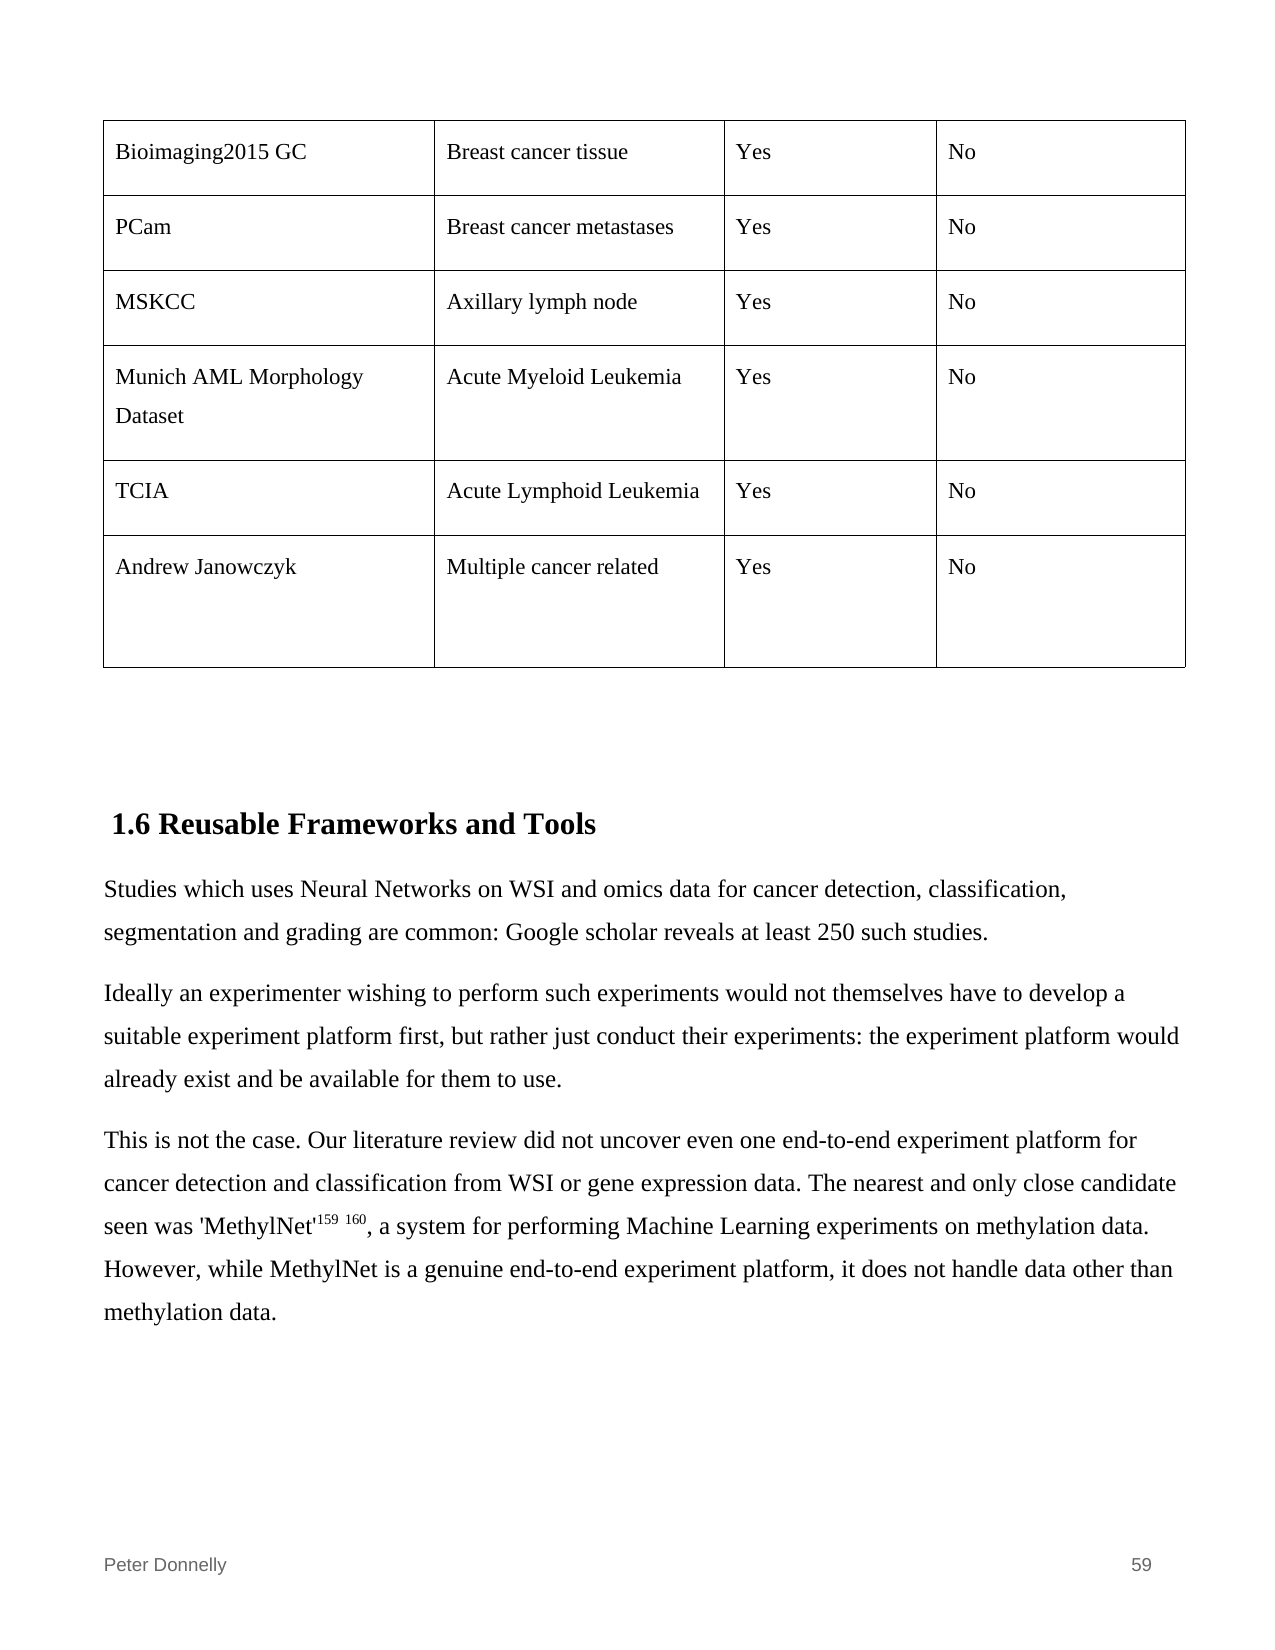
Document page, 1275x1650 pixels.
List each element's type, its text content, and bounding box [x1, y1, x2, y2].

table_cell Bioimaging2015 GC [104, 121, 434, 195]
text Studies which uses Neural Networks on WSI and omics data for cancer detection, classification, segmentation and grading are common: Google scholar reveals at least 250 such studies. [103, 874, 1181, 946]
table_cell Breast cancer tissue [435, 121, 724, 195]
table_cell Yes [725, 196, 936, 270]
table_cell PCam [104, 196, 434, 270]
table_cell Yes [725, 271, 936, 345]
table_cell No [937, 121, 1185, 195]
table_cell Acute Myeloid Leukemia [435, 346, 724, 460]
table_cell TCIA [104, 461, 434, 535]
table_cell Yes [725, 346, 936, 460]
table_cell Munich AML Morphology Dataset [104, 346, 434, 460]
table_cell MSKCC [104, 271, 434, 345]
subtitle Reusable Frameworks and Tools [103, 805, 1181, 841]
table_cell No [937, 536, 1185, 667]
table_cell Yes [725, 536, 936, 667]
table_cell No [937, 346, 1185, 460]
table_cell Multiple cancer related [435, 536, 724, 667]
table_cell No [937, 461, 1185, 535]
table_cell Axillary lymph node [435, 271, 724, 345]
table_cell No [937, 196, 1185, 270]
table_cell No [937, 271, 1185, 345]
table_cell Yes [725, 121, 936, 195]
text This is not the case. Our literature review did not uncover even one end-to-end experiment platform for cancer detection and classification from WSI or gene expression data. The nearest and only close candidate seen was 'MethylNet' , a system for performing Machine Learning experiments on methylation data. However, while MethylNet is a genuine end-to-end experiment platform, it does not handle data other than methylation data. [103, 1125, 1181, 1326]
table_cell Yes [725, 461, 936, 535]
table_cell Breast cancer metastases [435, 196, 724, 270]
table_cell Acute Lymphoid Leukemia [435, 461, 724, 535]
text Ideally an experimenter wishing to perform such experiments would not themselves have to develop a suitable experiment platform first, but rather just conduct their experiments: the experiment platform would already exist and be available for them to use. [103, 978, 1181, 1093]
table_cell Andrew Janowczyk [104, 536, 434, 667]
